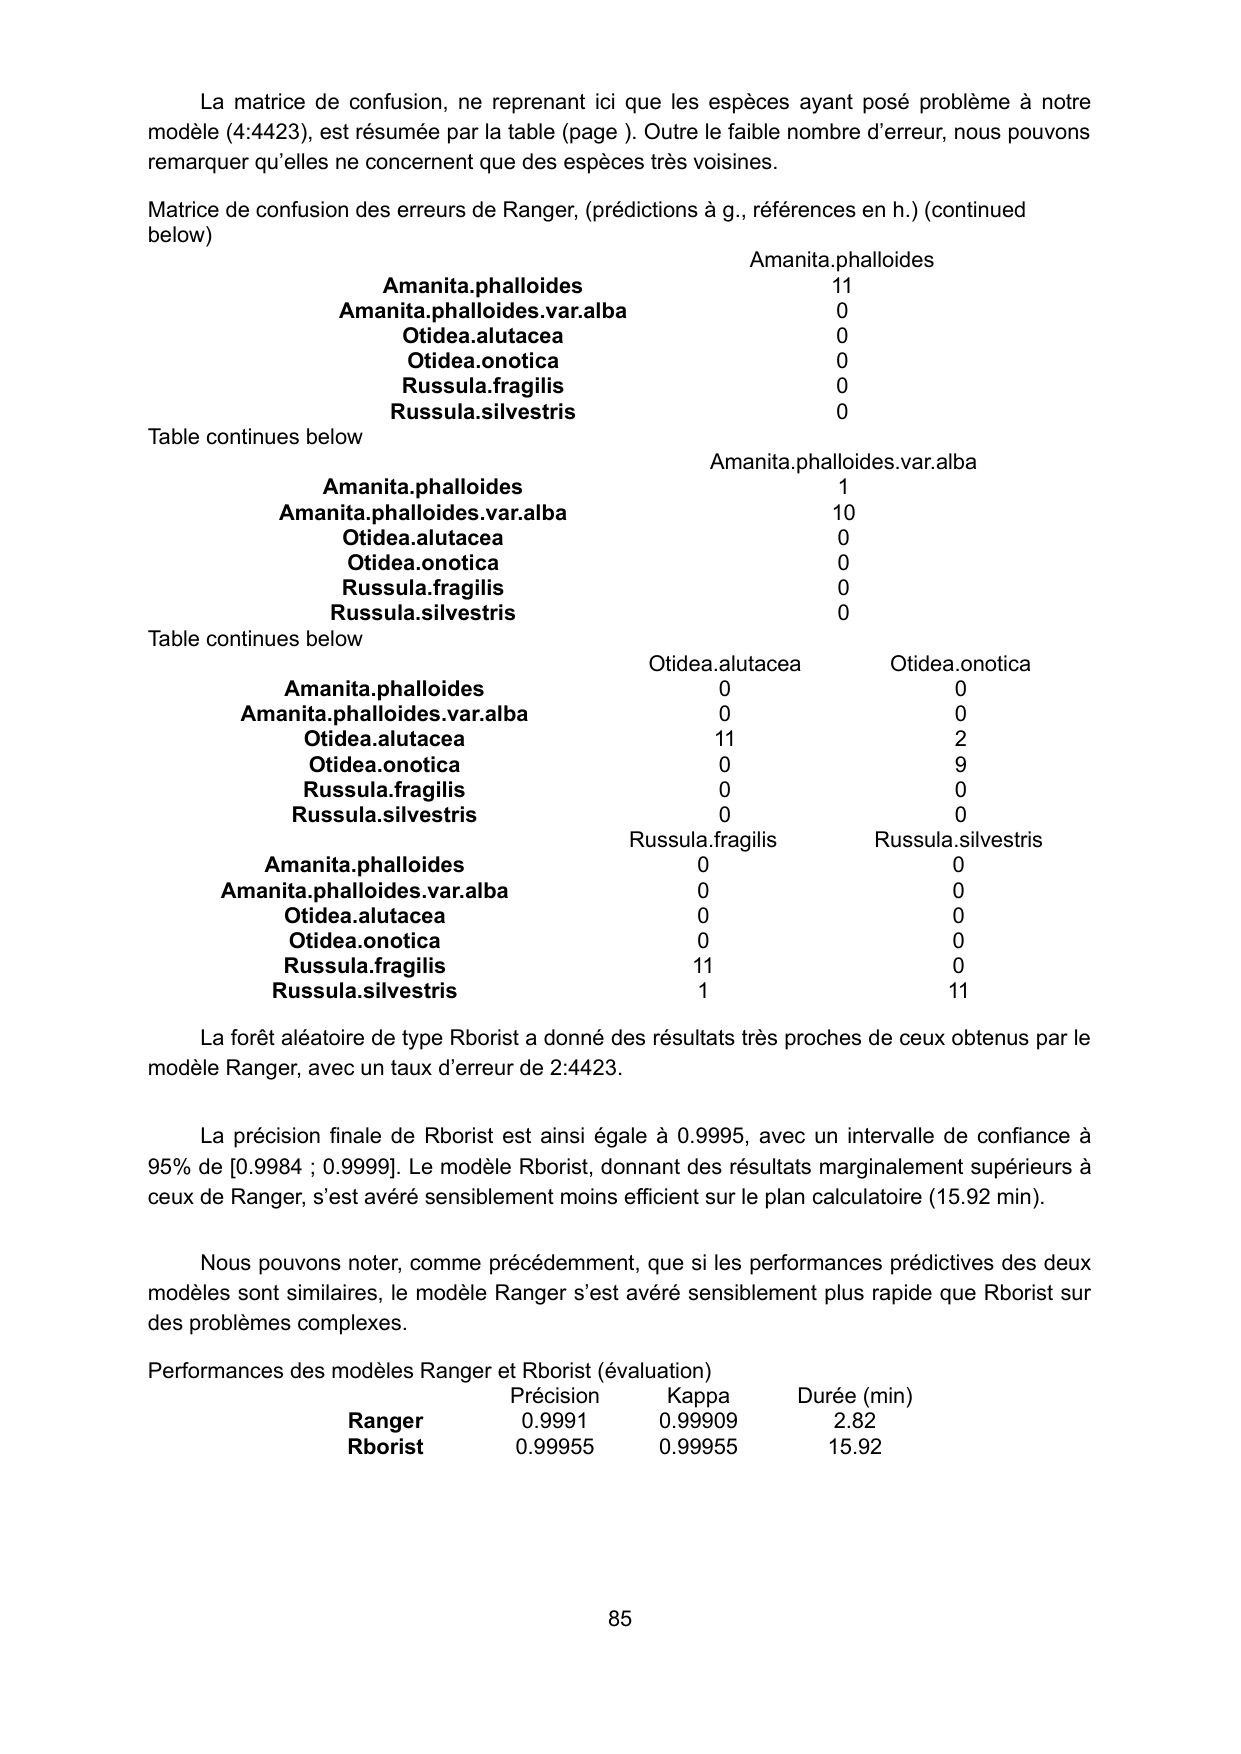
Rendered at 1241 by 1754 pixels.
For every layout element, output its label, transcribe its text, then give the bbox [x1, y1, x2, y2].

table_cell 0 [705, 348, 979, 373]
table_cell Amanita.phalloides [148, 853, 582, 878]
table_cell Otidea.onotica [162, 752, 607, 777]
table_cell 0 [824, 953, 1093, 978]
table_header [200, 449, 646, 474]
table_cell 0 [843, 701, 1078, 726]
table_header [294, 1383, 477, 1408]
text Table continues below [148, 424, 1093, 449]
table_cell 0 [607, 752, 843, 777]
table_cell 2 [843, 726, 1078, 752]
table_cell 2.82 [764, 1409, 946, 1434]
table_cell Russula.fragilis [261, 374, 705, 399]
table_cell 11 [705, 273, 979, 298]
text Table continues below [148, 626, 1093, 651]
table_cell 1 [646, 474, 1041, 499]
table_cell 0 [607, 676, 843, 701]
table_cell Amanita.phalloides.var.alba [200, 500, 646, 525]
table_cell 0 [646, 550, 1041, 575]
table_header [148, 827, 582, 852]
text La précision finale de Rborist est ainsi égale à 0.9995, avec un intervalle de confiance à 95% de [0.9984 ; 0.9999]. Le modèle Rborist, donnant des résultats marginalement supérieurs à ceux de Ranger, s’est avéré sensiblement moins efficient sur le plan calculatoire (15.92 min). [148, 1123, 1093, 1209]
text Nous pouvons noter, comme précédemment, que si les performances prédictives des deux modèles sont similaires, le modèle Ranger s’est avéré sensiblement plus rapide que Rborist sur des problèmes complexes. [148, 1249, 1093, 1335]
table_cell 11 [607, 726, 843, 752]
table_cell 0.9991 [477, 1409, 633, 1434]
table_cell Otidea.onotica [261, 348, 705, 373]
table_cell Russula.silvestris [148, 979, 582, 1004]
table_cell 0 [843, 802, 1078, 827]
table_cell 0 [824, 853, 1093, 878]
table_cell Russula.silvestris [200, 600, 646, 626]
table_cell 0 [646, 600, 1041, 626]
text La matrice de confusion, ne reprenant ici que les espèces ayant posé problème à notre modèle (4:4423), est résumée par la table (page ). Outre le faible nombre d’erreur, nous pouvons remarquer qu’elles ne concernent que des espèces très voisines. [148, 88, 1093, 174]
table_cell Russula.silvestris [261, 399, 705, 424]
table_header Otidea.alutacea [607, 651, 843, 676]
table_header [162, 651, 607, 676]
table_cell Otidea.alutacea [200, 525, 646, 550]
table_cell 1 [582, 979, 824, 1004]
table_cell Amanita.phalloides.var.alba [148, 878, 582, 903]
table_cell 0 [824, 878, 1093, 903]
table_cell 11 [824, 979, 1093, 1004]
text Performances des modèles Ranger et Rborist (évaluation) [148, 1358, 1093, 1383]
table_cell Amanita.phalloides [162, 676, 607, 701]
table_cell 0.99955 [477, 1434, 633, 1459]
table_header Russula.fragilis [582, 827, 824, 852]
table_cell 0 [843, 676, 1078, 701]
table_cell 0 [705, 298, 979, 323]
table_cell 0 [582, 928, 824, 953]
table_cell 0 [843, 777, 1078, 802]
text La forêt aléatoire de type Rborist a donné des résultats très proches de ceux obtenus par le modèle Ranger, avec un taux d’erreur de 2:4423. [148, 1024, 1093, 1080]
table_cell Russula.fragilis [162, 777, 607, 802]
table_cell Otidea.onotica [200, 550, 646, 575]
table_header Amanita.phalloides [705, 248, 979, 273]
table_cell Otidea.alutacea [148, 903, 582, 928]
table_cell 0 [607, 802, 843, 827]
text Matrice de confusion des erreurs de Ranger, (prédictions à g., références en h.) (continued below) [148, 197, 1093, 247]
table_cell 11 [582, 953, 824, 978]
table_cell Otidea.alutacea [162, 726, 607, 752]
table_header Otidea.onotica [843, 651, 1078, 676]
table_cell 0 [582, 878, 824, 903]
table_cell 0 [646, 525, 1041, 550]
table_header Amanita.phalloides.var.alba [646, 449, 1041, 474]
table_cell Russula.fragilis [200, 575, 646, 600]
table_cell Amanita.phalloides [200, 474, 646, 499]
table_header Précision [477, 1383, 633, 1408]
table_cell 0 [607, 701, 843, 726]
table_cell Amanita.phalloides.var.alba [162, 701, 607, 726]
table_cell 0.99909 [633, 1409, 763, 1434]
table_cell 0 [705, 323, 979, 348]
table_cell 0 [646, 575, 1041, 600]
table_cell 0 [607, 777, 843, 802]
table_cell 0 [582, 903, 824, 928]
table_cell Amanita.phalloides [261, 273, 705, 298]
table_cell Otidea.onotica [148, 928, 582, 953]
table_cell 15.92 [764, 1434, 946, 1459]
table_cell Russula.silvestris [162, 802, 607, 827]
table_header [261, 248, 705, 273]
table_cell Russula.fragilis [148, 953, 582, 978]
table_header Kappa [633, 1383, 763, 1408]
table_cell 0 [582, 853, 824, 878]
table_cell 0 [824, 928, 1093, 953]
table_header Durée (min) [764, 1383, 946, 1408]
table_header Russula.silvestris [824, 827, 1093, 852]
table_cell 0 [705, 374, 979, 399]
table_cell Otidea.alutacea [261, 323, 705, 348]
table_cell Rborist [294, 1434, 477, 1459]
table_cell Ranger [294, 1409, 477, 1434]
table_cell 0.99955 [633, 1434, 763, 1459]
table_cell 0 [824, 903, 1093, 928]
table_cell 0 [705, 399, 979, 424]
table_cell Amanita.phalloides.var.alba [261, 298, 705, 323]
table_cell 10 [646, 500, 1041, 525]
table_cell 9 [843, 752, 1078, 777]
